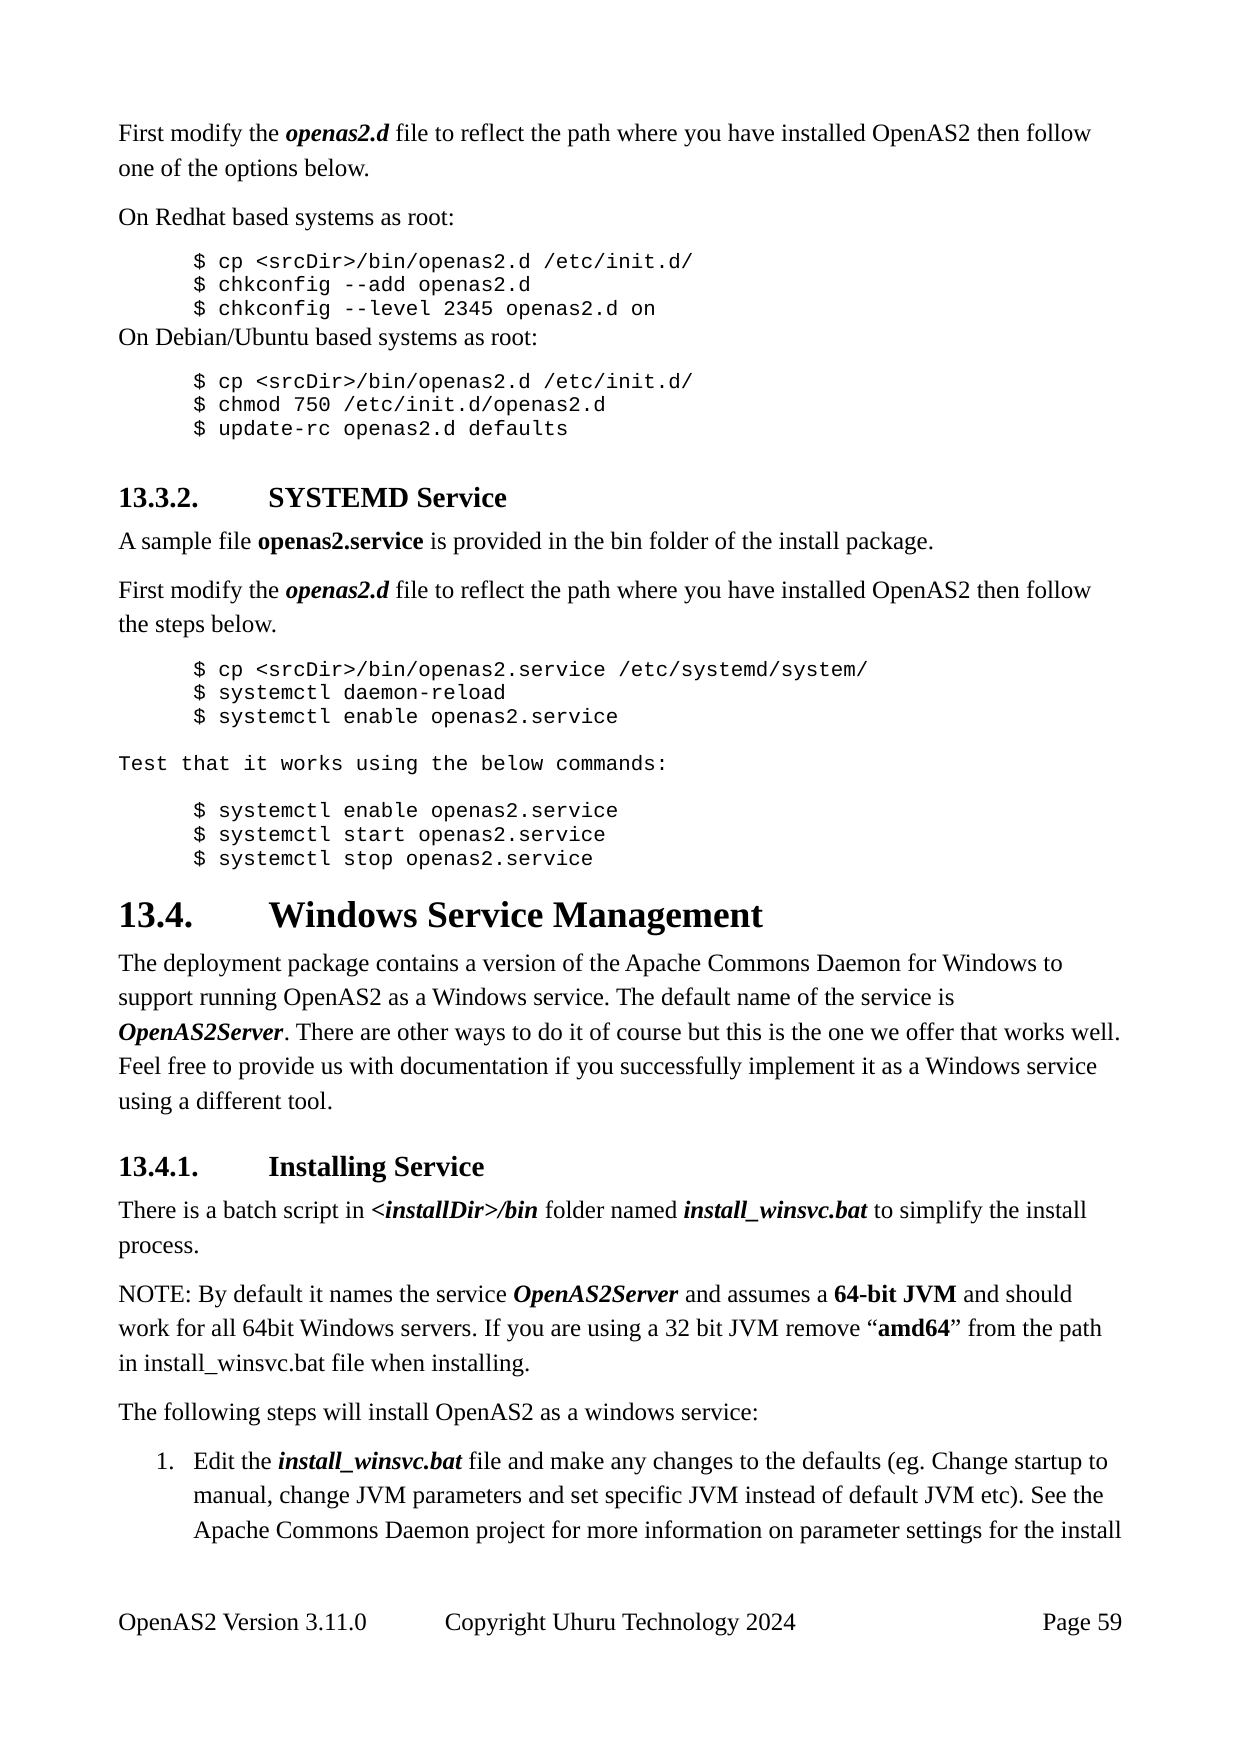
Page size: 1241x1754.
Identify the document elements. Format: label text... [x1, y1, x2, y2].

text $ update-rc openas2.d defaults [193, 418, 1122, 442]
text First modify the openas2.d file to reflect the path where you have installed OpenAS2 then follow one of the options below. [118, 118, 1122, 181]
text $ chkconfig --level 2345 openas2.d on [193, 298, 1122, 322]
subtitle SYSTEMD Service [118, 480, 1122, 513]
text $ systemctl daemon-reload [193, 682, 1122, 706]
list Edit the install_winsvc.bat file and make any changes to the defaults (eg. Change startup to manual, change JVM parameters and set specific JVM instead of default JVM etc). See the Apache Commons Daemon project for more information on parameter settings for the install [156, 1446, 1122, 1544]
text $ cp <srcDir>/bin/openas2.d /etc/init.d/ [193, 251, 1122, 274]
text On Redhat based systems as root: [118, 202, 1122, 230]
text Test that it works using the below commands: [118, 753, 1122, 777]
text $ cp <srcDir>/bin/openas2.d /etc/init.d/ [193, 371, 1122, 394]
text On Debian/Ubuntu based systems as root: [118, 322, 1122, 350]
text $ cp <srcDir>/bin/openas2.service /etc/systemd/system/ [193, 658, 1122, 682]
subtitle Installing Service [118, 1149, 1122, 1183]
text The following steps will install OpenAS2 as a windows service: [118, 1397, 1122, 1426]
text $ systemctl enable openas2.service [193, 706, 1122, 729]
subtitle Windows Service Management [118, 892, 1122, 935]
text First modify the openas2.d file to reflect the path where you have installed OpenAS2 then follow the steps below. [118, 575, 1122, 638]
text NOTE: By default it names the service OpenAS2Server and assumes a 64-bit JVM and should work for all 64bit Windows servers. If you are using a 32 bit JVM remove “amd64” from the path in install_winsvc.bat file when installing. [118, 1279, 1122, 1377]
text $ systemctl enable openas2.service $ systemctl start openas2.service $ systemctl stop openas2.service [193, 777, 1122, 871]
text There is a batch script in <installDir>/bin folder named install_winsvc.bat to simplify the install process. [118, 1195, 1122, 1259]
text The deployment package contains a version of the Apache Commons Daemon for Windows to support running OpenAS2 as a Windows service. The default name of the service is OpenAS2Server. There are other ways to do it of course but this is the one we offer that works well. Feel free to provide us with documentation if you successfully implement it as a Windows service using a different tool. [118, 948, 1122, 1114]
text A sample file openas2.service is provided in the bin folder of the install package. [118, 526, 1122, 555]
text $ chkconfig --add openas2.d [193, 274, 1122, 298]
text $ chmod 750 /etc/init.d/openas2.d [193, 394, 1122, 418]
